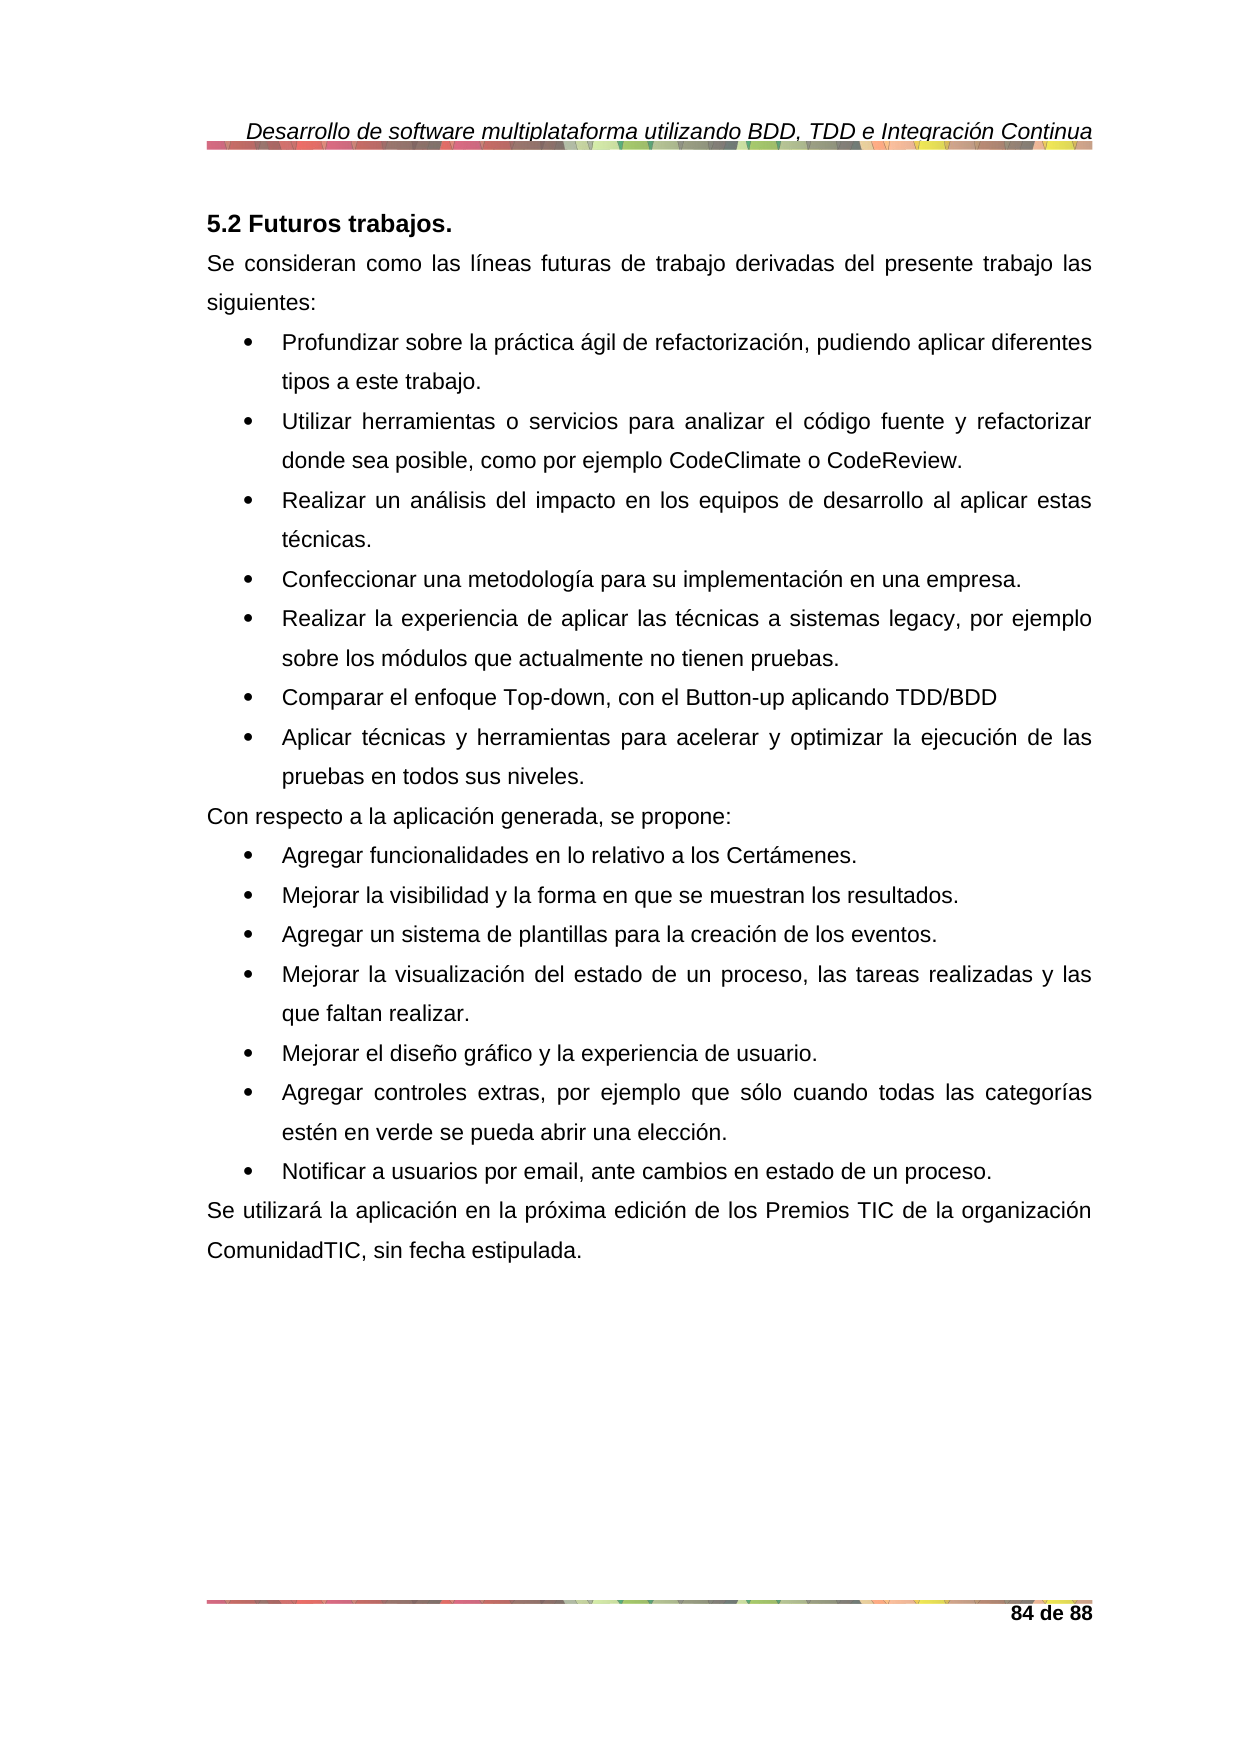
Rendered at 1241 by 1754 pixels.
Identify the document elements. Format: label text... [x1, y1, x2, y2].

list Agregar un sistema de plantillas para la creación de los eventos. [244, 921, 1093, 947]
list Confeccionar una metodología para su implementación en una empresa. [244, 566, 1093, 592]
text Se consideran como las líneas futuras de trabajo derivadas del presente trabajo las siguientes: [207, 250, 1093, 316]
list Realizar un análisis del impacto en los equipos de desarrollo al aplicar estas técnicas. [244, 487, 1093, 553]
list Mejorar la visualización del estado de un proceso, las tareas realizadas y las que faltan realizar. [244, 961, 1093, 1026]
list Mejorar el diseño gráfico y la experiencia de usuario. [244, 1039, 1093, 1066]
list Realizar la experiencia de aplicar las técnicas a sistemas legacy, por ejemplo sobre los módulos que actualmente no tienen pruebas. [244, 605, 1093, 671]
list Agregar funcionalidades en lo relativo a los Certámenes. [244, 842, 1093, 868]
list Mejorar la visibilidad y la forma en que se muestran los resultados. [244, 882, 1093, 908]
list Comparar el enfoque Top-down, con el Button-up aplicando TDD/BDD [244, 684, 1093, 711]
list Profundizar sobre la práctica ágil de refactorización, pudiendo aplicar diferentes tipos a este trabajo. [244, 329, 1093, 395]
text Con respecto a la aplicación generada, se propone: [207, 803, 1093, 829]
list Notificar a usuarios por email, ante cambios en estado de un proceso. [244, 1158, 1093, 1184]
subtitle 5.2 Futuros trabajos. [207, 209, 1093, 237]
list Utilizar herramientas o servicios para analizar el código fuente y refactorizar donde sea posible, como por ejemplo CodeClimate o CodeReview. [244, 408, 1093, 474]
list Agregar controles extras, por ejemplo que sólo cuando todas las categorías estén en verde se pueda abrir una elección. [244, 1079, 1093, 1145]
text Se utilizará la aplicación en la próxima edición de los Premios TIC de la organización ComunidadTIC, sin fecha estipulada. [207, 1197, 1093, 1263]
list Aplicar técnicas y herramientas para acelerar y optimizar la ejecución de las pruebas en todos sus niveles. [244, 724, 1093, 789]
